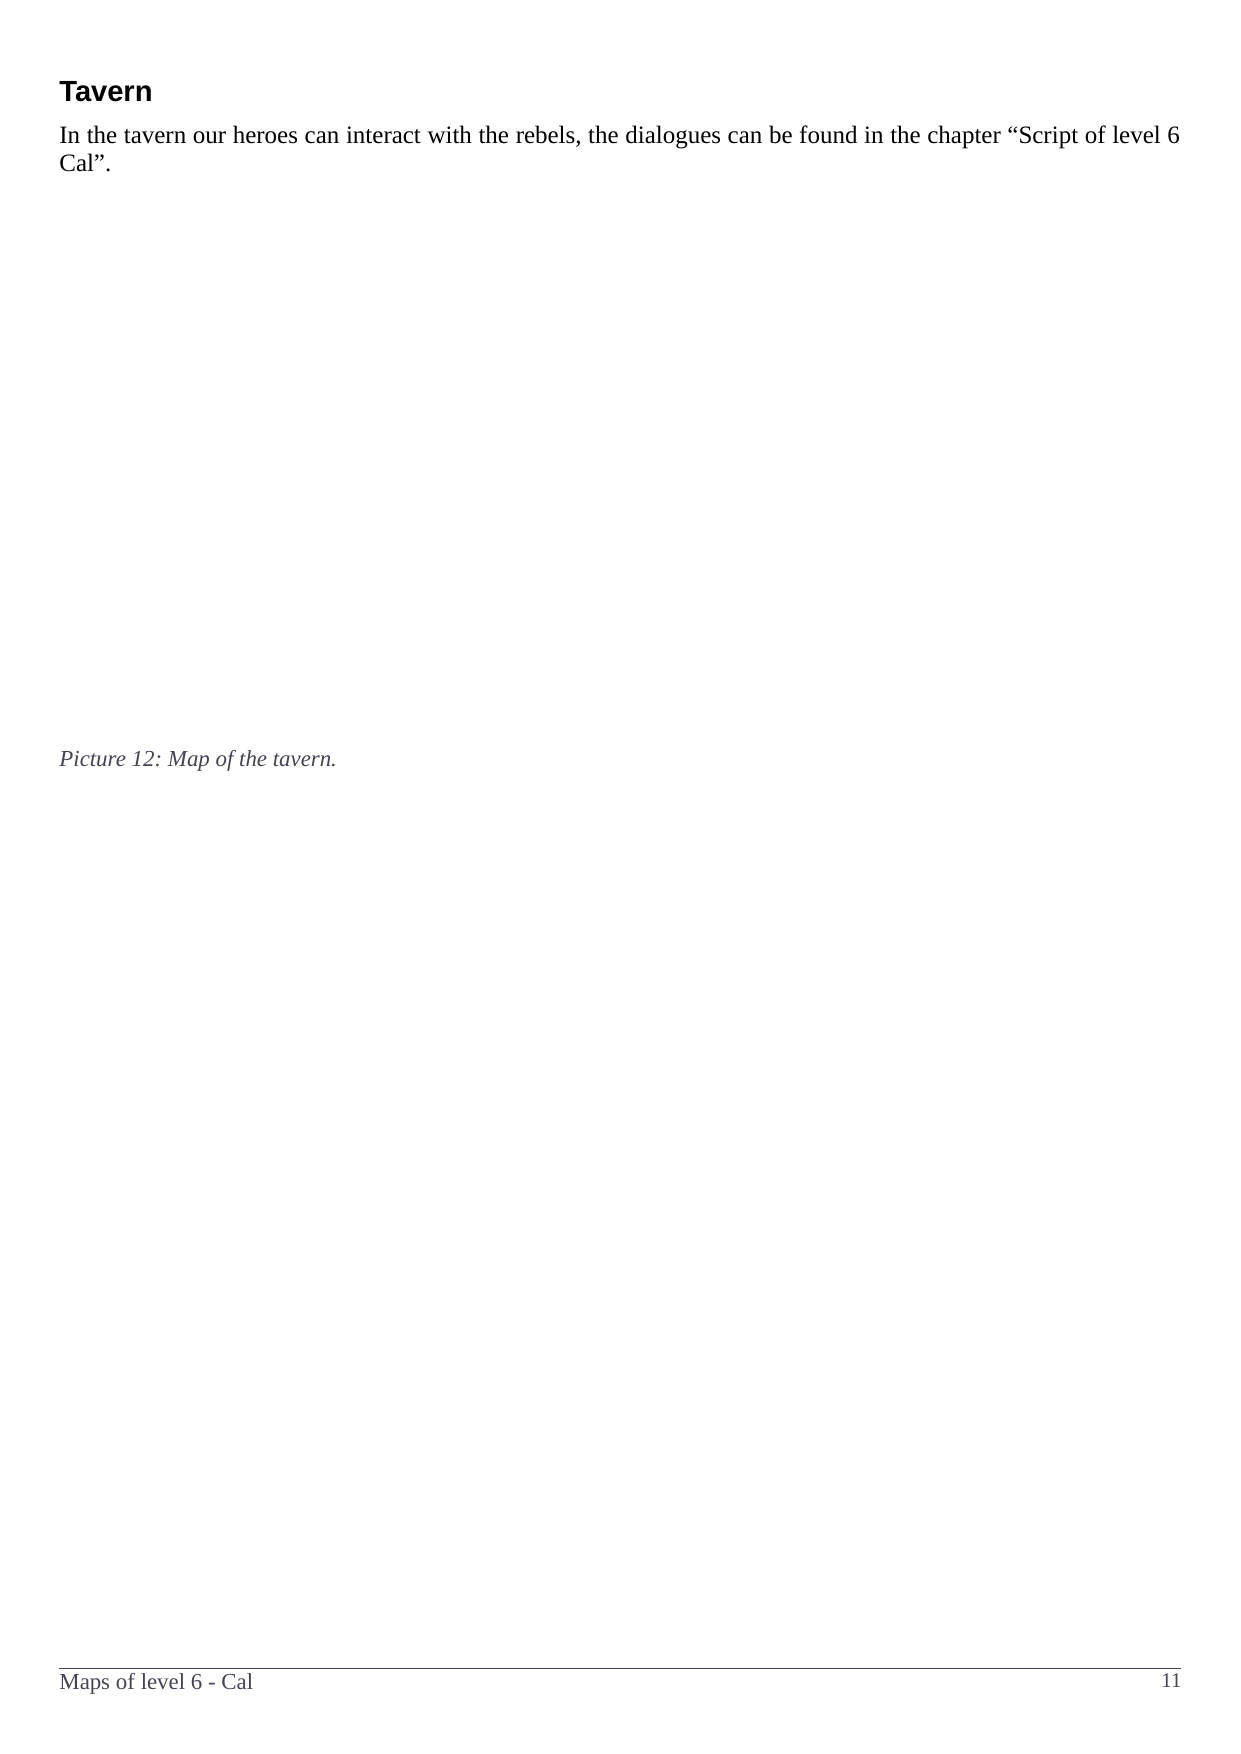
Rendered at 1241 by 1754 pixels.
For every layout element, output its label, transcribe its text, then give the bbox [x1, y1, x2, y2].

subtitle Tavern [59, 74, 1181, 107]
text Picture 12: Map of the tavern. [59, 196, 1181, 772]
text In the tavern our heroes can interact with the rebels, the dialogues can be found in the chapter “Script of level 6 Cal”. [59, 120, 1181, 177]
